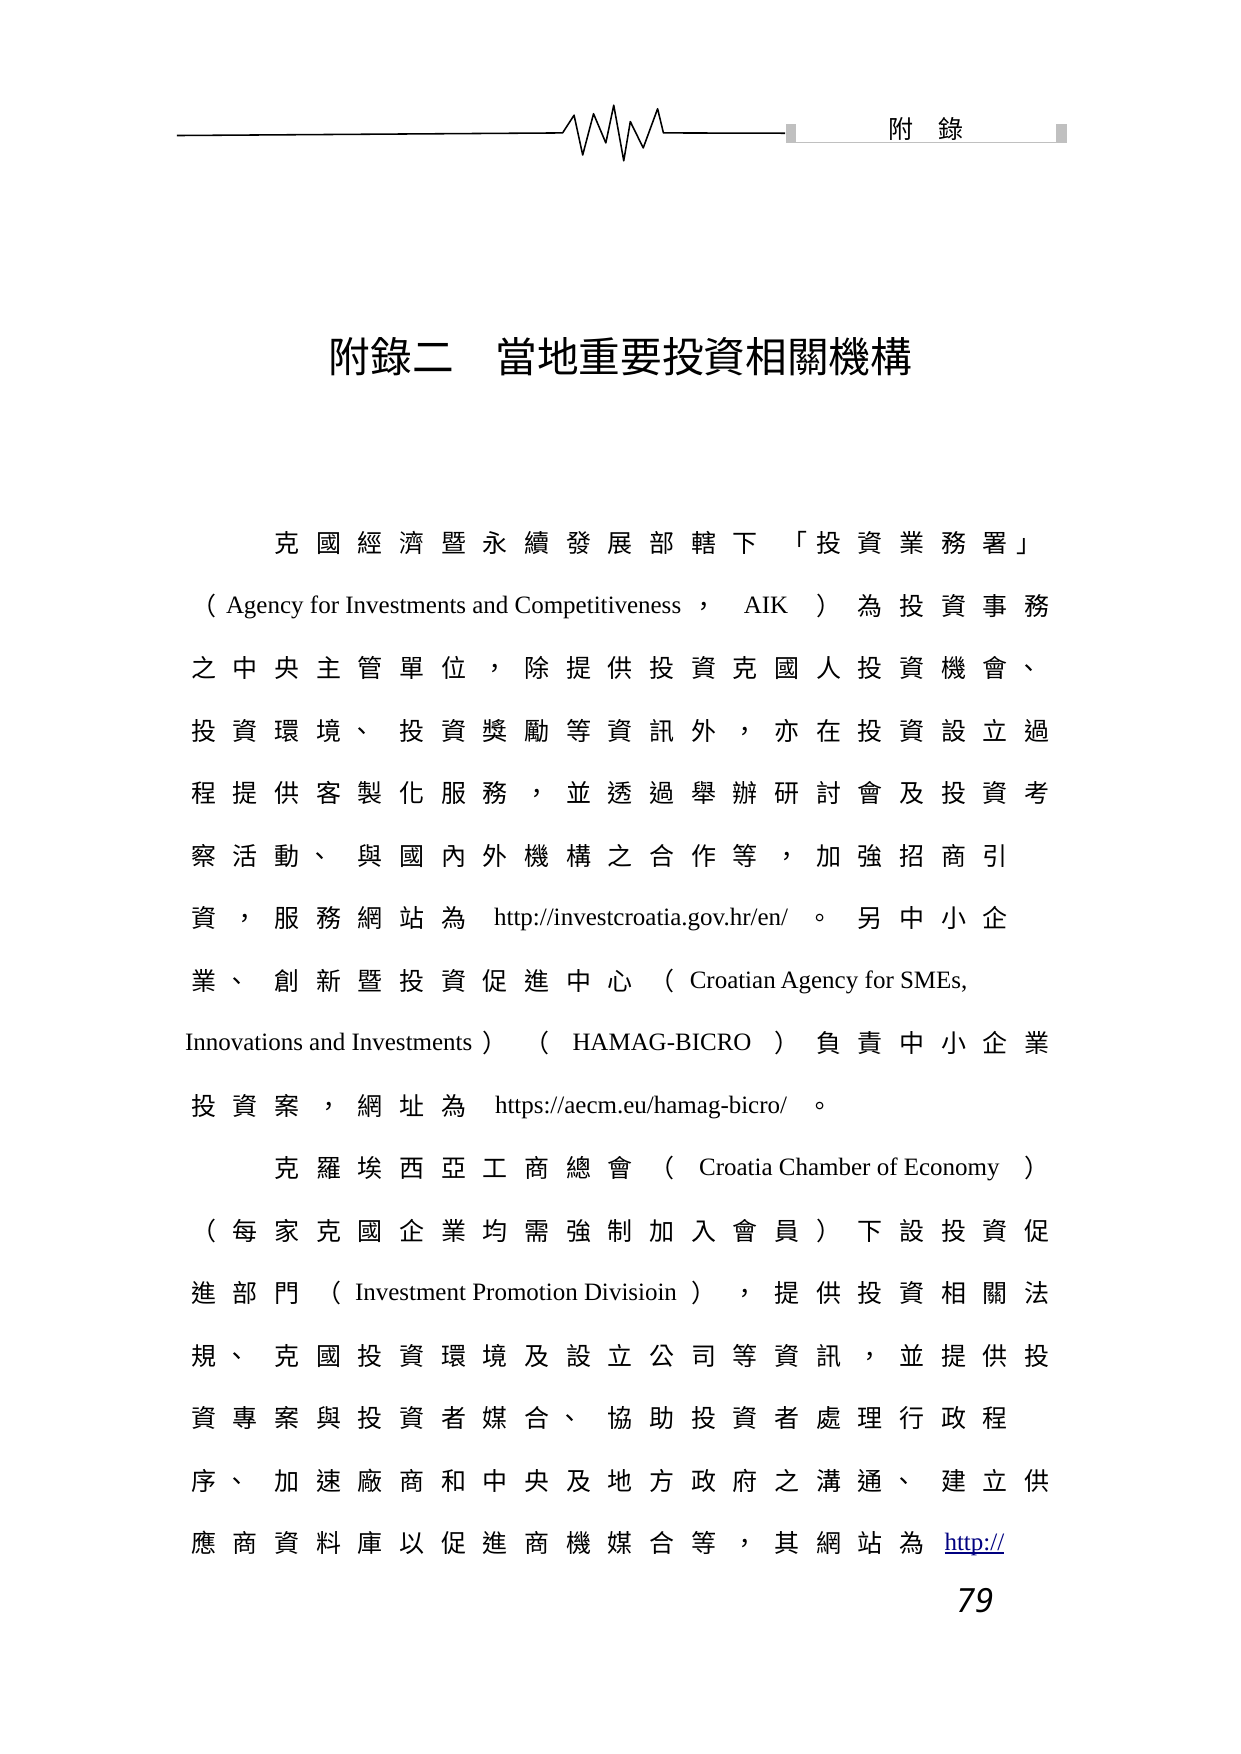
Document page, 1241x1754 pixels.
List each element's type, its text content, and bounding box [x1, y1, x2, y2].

text 克國經濟暨永續發展部轄下「投資業務署」（Agency for Investments and Competitiveness，AIK）為投資事務之中央主管單位，除提供投資克國人投資機會、投資環境、投資獎勵等資訊外，亦在投資設立過程提供客製化服務，並透過舉辦研討會及投資考察活動、與國內外機構之合作等，加強招商引資，服務網站為http://investcroatia.gov.hr/en/。另中小企業、創新暨投資促進中心（Croatian Agency for SMEs, Innovations and Investments）（HAMAG-BICRO）負責中小企業投資案，網址為https://aecm.eu/hamag-bicro/。 [183, 500, 1058, 1125]
text 克羅埃西亞工商總會（Croatia Chamber of Economy）（每家克國企業均需強制加入會員）下設投資促進部門（Investment Promotion Divisioin），提供投資相關法規、克國投資環境及設立公司等資訊，並提供投資專案與投資者媒合、協助投資者處理行政程序、加速廠商和中央及地方政府之溝通、建立供應商資料庫以促進商機媒合等，其網站為http:// [183, 1125, 1058, 1563]
text 附錄二 當地重要投資相關機構 [183, 313, 1058, 375]
